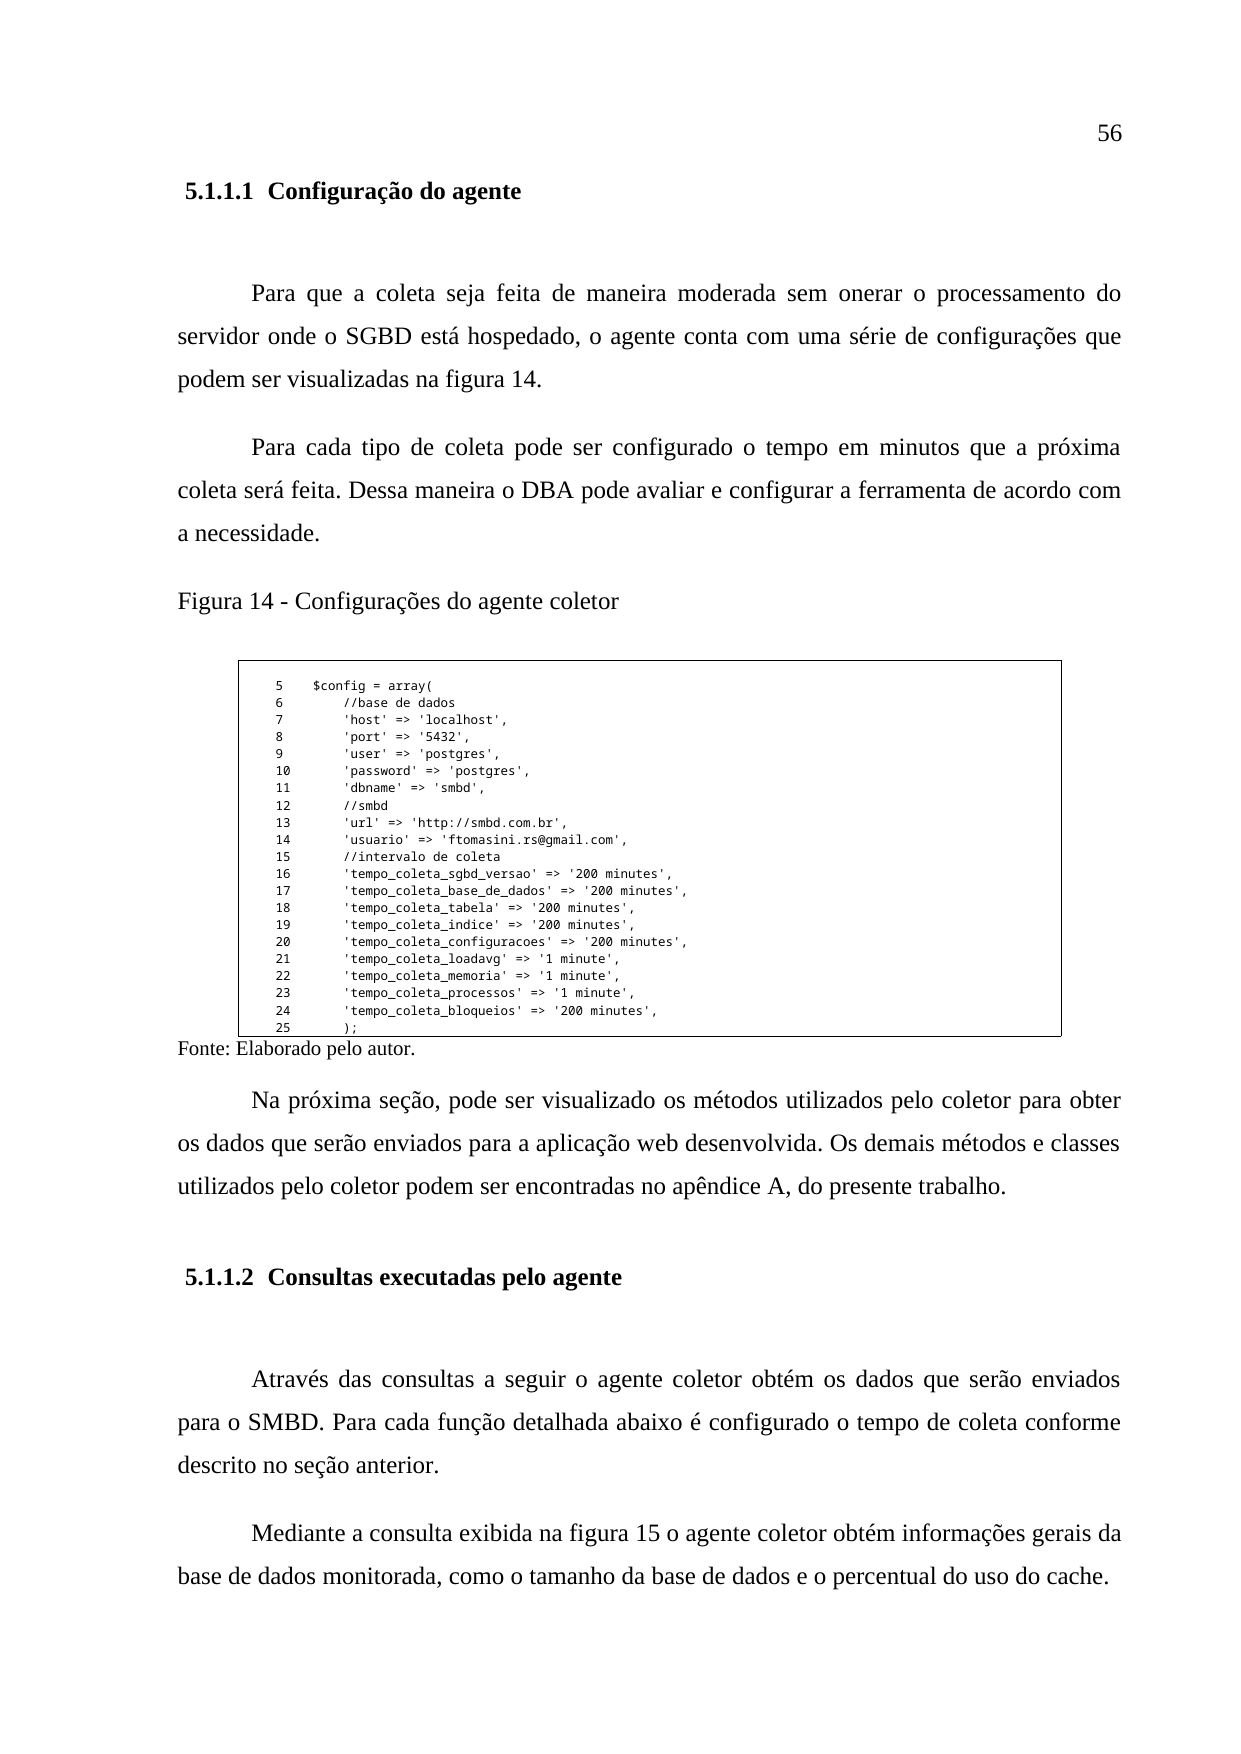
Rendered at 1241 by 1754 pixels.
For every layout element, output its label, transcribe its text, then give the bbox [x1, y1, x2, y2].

list 'tempo_coleta_memoria' => '1 minute', [275, 967, 1061, 984]
list 'tempo_coleta_sgbd_versao' => '200 minutes', [275, 865, 1061, 882]
list ); [275, 1019, 1061, 1036]
list 'tempo_coleta_tabela' => '200 minutes', [275, 899, 1061, 916]
list 'tempo_coleta_base_de_dados' => '200 minutes', [275, 882, 1061, 899]
list //intervalo de coleta [275, 848, 1061, 865]
list 'user' => 'postgres', [275, 745, 1061, 762]
list //smbd [275, 797, 1061, 814]
text Através das consultas a seguir o agente coletor obtém os dados que serão enviados para o SMBD. Para cada função detalhada abaixo é configurado o tempo de coleta conforme descrito no seção anterior. [177, 1364, 1122, 1479]
list Fonte: Elaborado pelo autor. [177, 654, 1122, 1060]
list 'tempo_coleta_indice' => '200 minutes', [275, 916, 1061, 933]
list 'tempo_coleta_loadavg' => '1 minute', [275, 950, 1061, 967]
list 'tempo_coleta_configuracoes' => '200 minutes', [275, 933, 1061, 950]
text Na próxima seção, pode ser visualizado os métodos utilizados pelo coletor para obter os dados que serão enviados para a aplicação web desenvolvida. Os demais métodos e classes utilizados pelo coletor podem ser encontradas no apêndice A, do presente trabalho. [177, 1085, 1122, 1200]
list $config = array( [275, 677, 1061, 694]
list //base de dados [275, 694, 1061, 711]
list 'usuario' => 'ftomasini.rs@gmail.com', [275, 831, 1061, 848]
list 'url' => 'http://smbd.com.br', [275, 814, 1061, 831]
list 'password' => 'postgres', [275, 762, 1061, 779]
list Figura 14 - Configurações do agente coletor [177, 586, 1122, 615]
text Mediante a consulta exibida na figura 15 o agente coletor obtém informações gerais da base de dados monitorada, como o tamanho da base de dados e o percentual do uso do cache. [177, 1518, 1122, 1590]
list 'tempo_coleta_processos' => '1 minute', [275, 984, 1061, 1002]
list 'host' => 'localhost', [275, 711, 1061, 728]
list Consultas executadas pelo agente [185, 1262, 1122, 1291]
text Para cada tipo de coleta pode ser configurado o tempo em minutos que a próxima coleta será feita. Dessa maneira o DBA pode avaliar e configurar a ferramenta de acordo com a necessidade. [177, 432, 1122, 547]
list 'dbname' => 'smbd', [275, 779, 1061, 797]
list 'tempo_coleta_bloqueios' => '200 minutes', [275, 1002, 1061, 1019]
text Para que a coleta seja feita de maneira moderada sem onerar o processamento do servidor onde o SGBD está hospedado, o agente conta com uma série de configurações que podem ser visualizadas na figura 14. [177, 278, 1122, 393]
list 'port' => '5432', [275, 728, 1061, 745]
list Configuração do agente [185, 176, 1122, 205]
